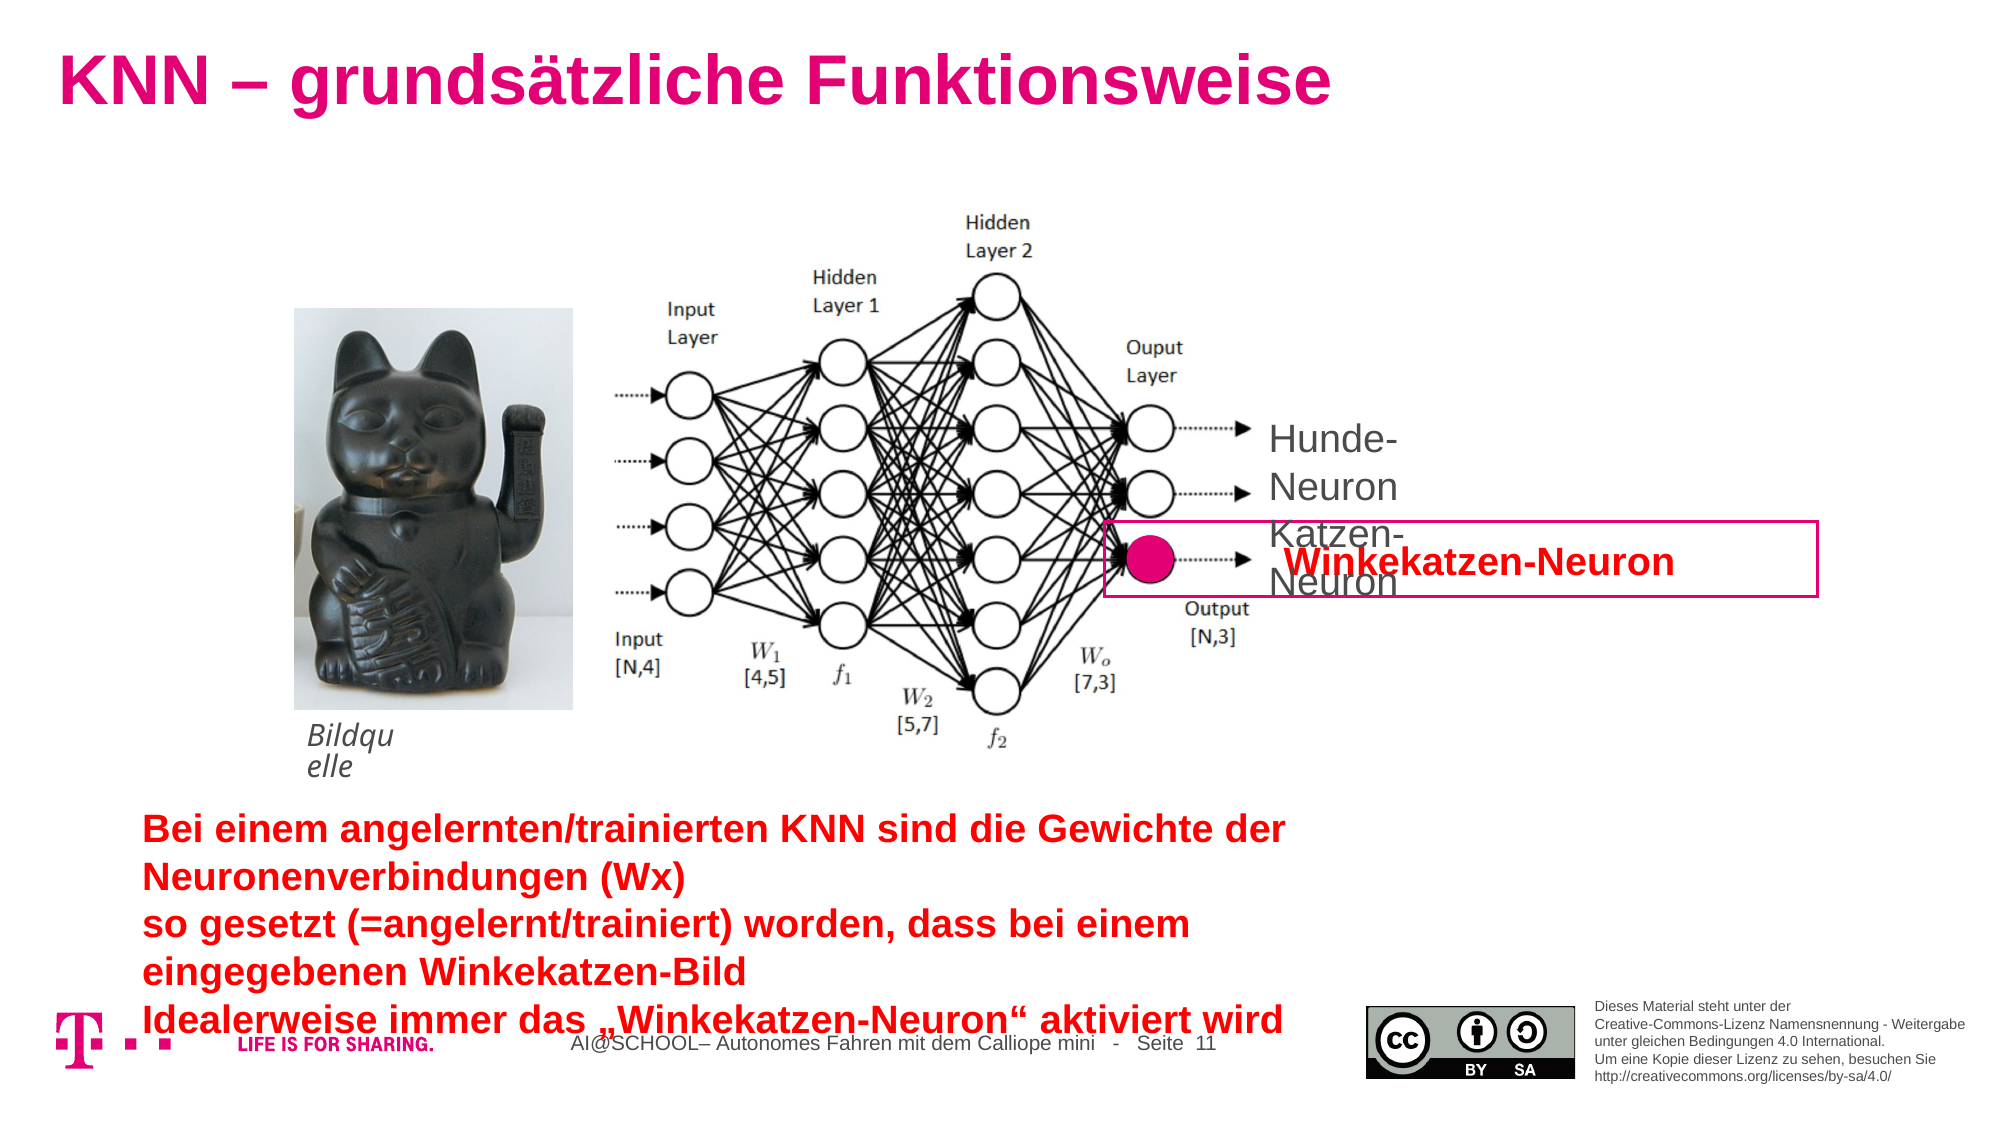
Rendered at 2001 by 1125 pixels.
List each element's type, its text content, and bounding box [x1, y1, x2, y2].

title KNN – grundsätzliche Funktionsweise [0, 43, 1888, 132]
text_box Bildquelle [294, 709, 422, 766]
picture [1106, 523, 1257, 595]
text_box [1128, 536, 1172, 581]
text_box Hunde-Neuron Katzen-Neuron [1256, 406, 1519, 511]
text_box Bei einem angelernten/trainierten KNN sind die Gewichte der Neuronenverbindungen (Wx) so gesetzt (=angelernt/trainiert) worden, dass bei einem eingegebenen Winkekatzen-Bild Idealerweise immer das „Winkekatzen-Neuron“ aktiviert wird [129, 796, 1462, 955]
text_box Winkekatzen-Neuron [1270, 529, 1782, 586]
picture [294, 308, 573, 710]
picture [608, 206, 1257, 754]
